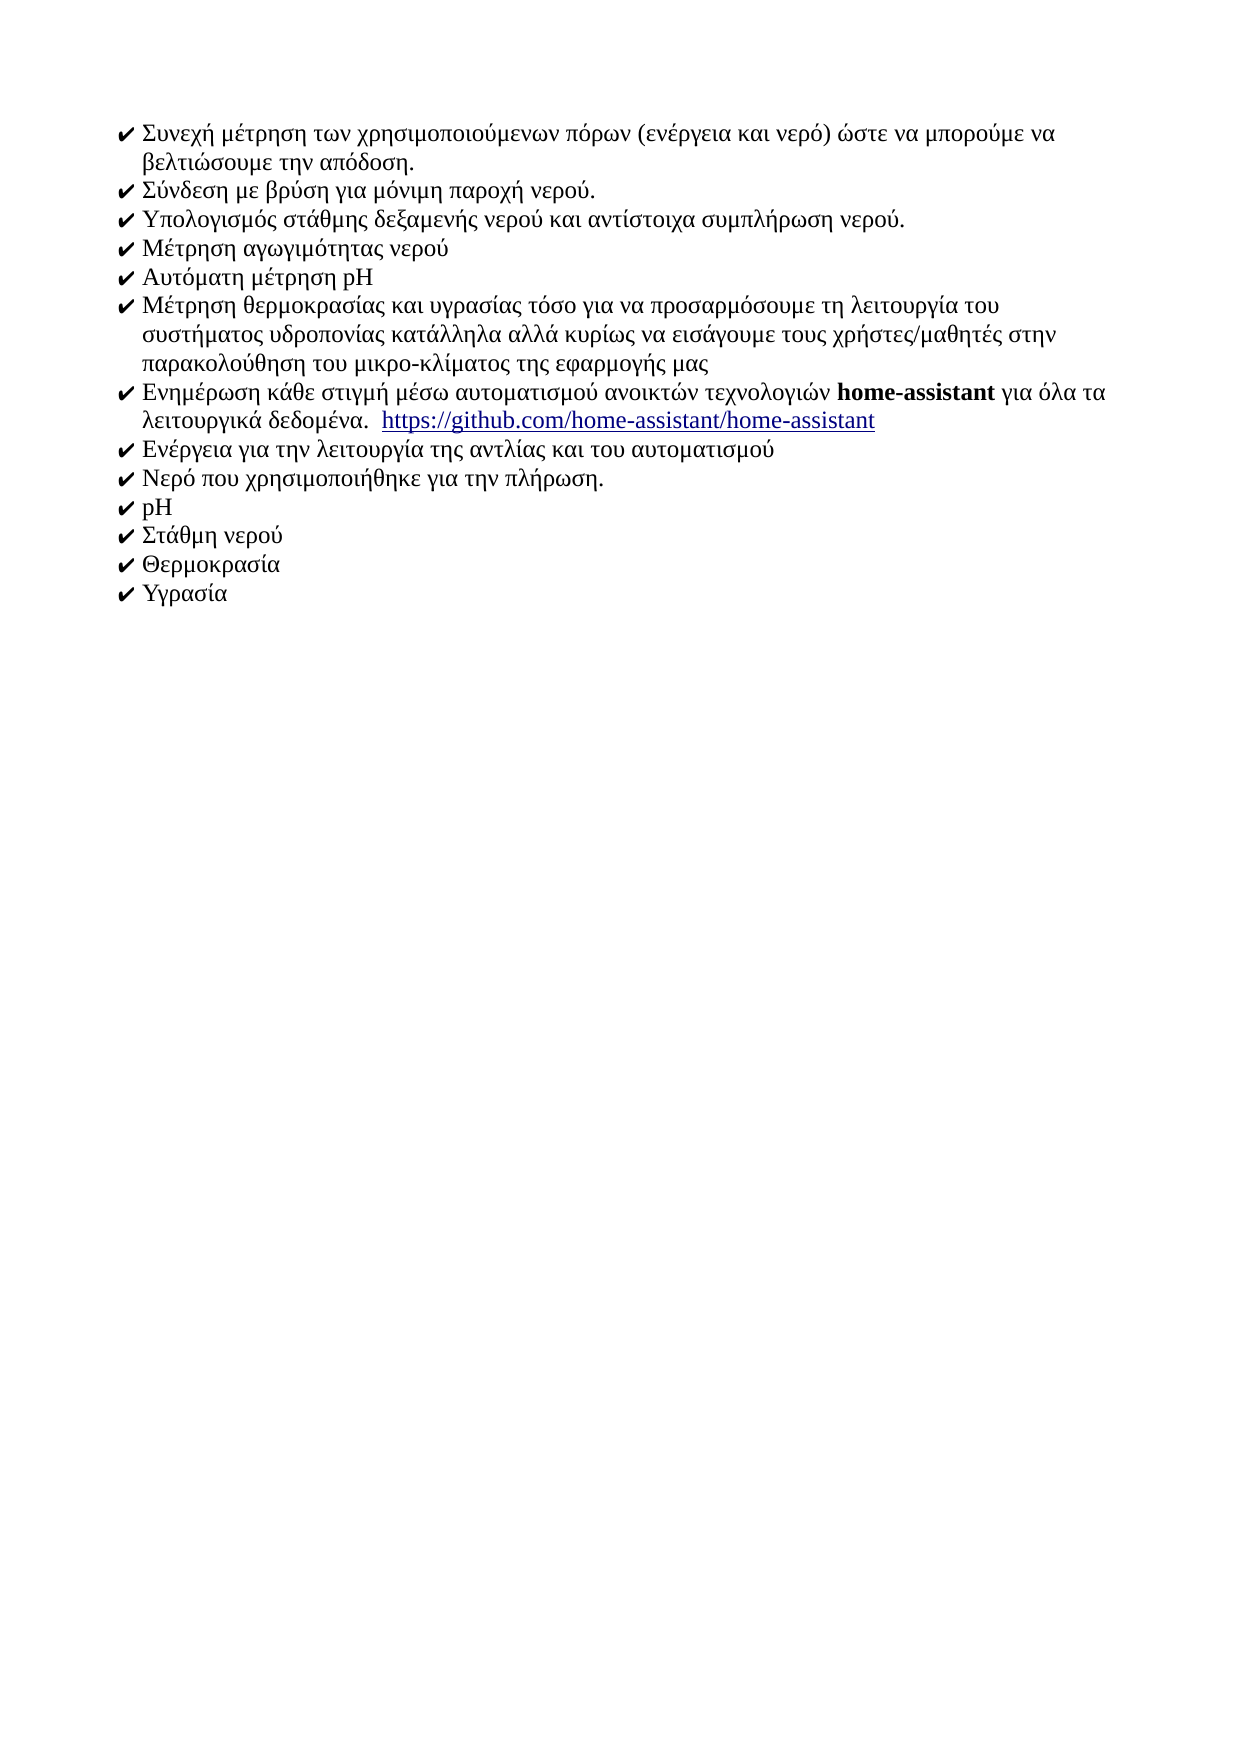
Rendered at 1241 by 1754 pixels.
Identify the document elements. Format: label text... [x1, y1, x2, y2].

list Ενημέρωση κάθε στιγμή μέσω αυτοματισμού ανοικτών τεχνολογιών home-assistant για όλα τα λειτουργικά δεδομένα. https://github.com/home-assistant/home-assistant [118, 377, 1122, 434]
list Θερμοκρασία [118, 549, 1122, 578]
list Συνεχή μέτρηση των χρησιμοποιούμενων πόρων (ενέργεια και νερό) ώστε να μπορούμε να βελτιώσουμε την απόδοση. [118, 118, 1122, 176]
list Μέτρηση αγωγιμότητας νερού [118, 233, 1122, 262]
list Αυτόματη μέτρηση pH [118, 262, 1122, 291]
list Υπολογισμός στάθμης δεξαμενής νερού και αντίστοιχα συμπλήρωση νερού. [118, 204, 1122, 233]
list Μέτρηση θερμοκρασίας και υγρασίας τόσο για να προσαρμόσουμε τη λειτουργία του συστήματος υδροπονίας κατάλληλα αλλά κυρίως να εισάγουμε τους χρήστες/μαθητές στην παρακολούθηση του μικρο-κλίματος της εφαρμογής μας [118, 291, 1122, 377]
list Στάθμη νερού [118, 521, 1122, 549]
list Ενέργεια για την λειτουργία της αντλίας και του αυτοματισμού [118, 434, 1122, 463]
list Σύνδεση με βρύση για μόνιμη παροχή νερού. [118, 176, 1122, 204]
list Υγρασία [118, 578, 1122, 607]
list pH [118, 492, 1122, 521]
list Νερό που χρησιμοποιήθηκε για την πλήρωση. [118, 463, 1122, 492]
